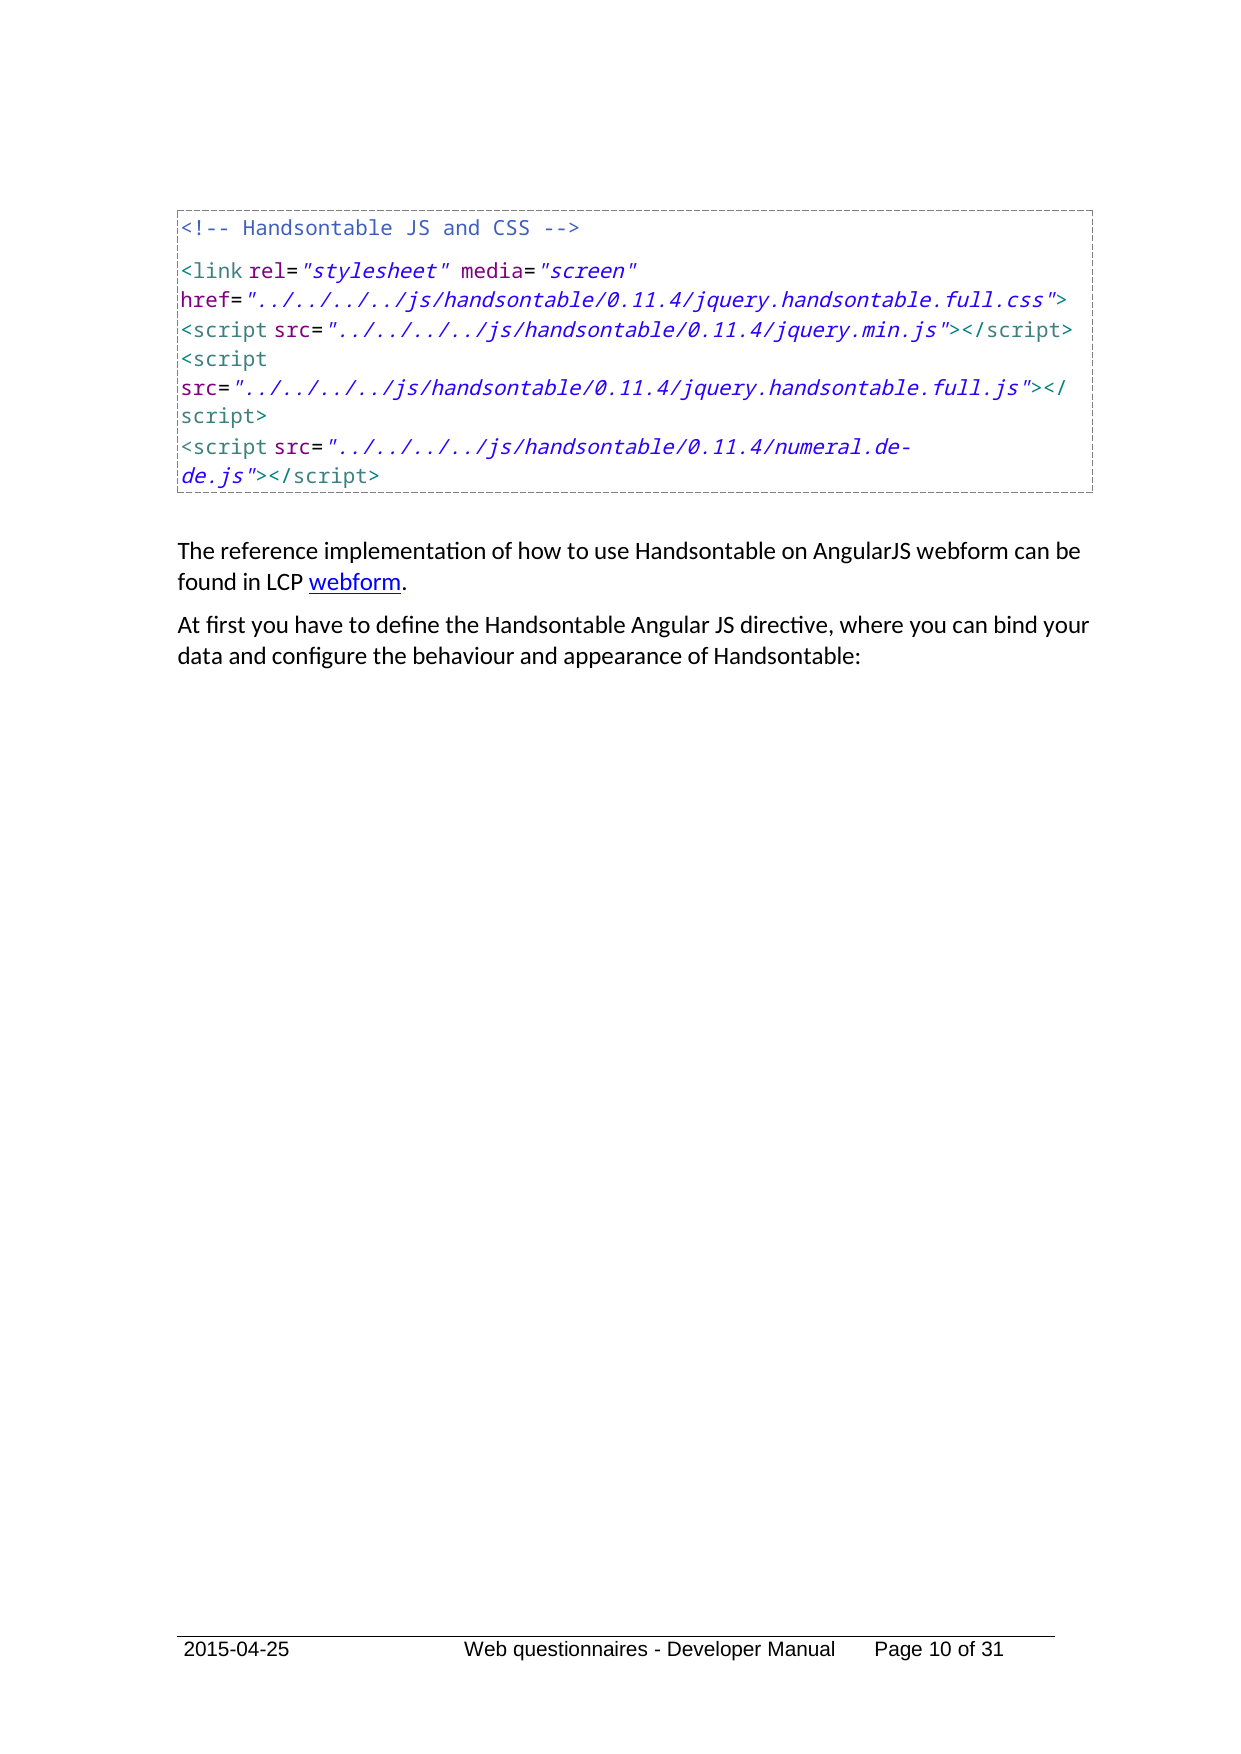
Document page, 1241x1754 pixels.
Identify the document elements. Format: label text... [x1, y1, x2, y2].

text <!-- Handsontable JS and CSS --> [180, 213, 1089, 242]
text The reference implementation of how to use Handsontable on AngularJS webform can be found in LCP webform. [177, 535, 1092, 597]
text <script src="../../../../js/handsontable/0.11.4/jquery.min.js"></script> [180, 313, 1089, 344]
text <script src="../../../../js/handsontable/0.11.4/numeral.de-de.js"></script> [180, 430, 1089, 489]
text <script src="../../../../js/handsontable/0.11.4/jquery.handsontable.full.js"></script> [180, 344, 1089, 430]
text <link rel="stylesheet" media="screen" href="../../../../js/handsontable/0.11.4/jquery.handsontable.full.css"> [180, 253, 1089, 313]
text At first you have to define the Handsontable Angular JS directive, where you can bind your data and configure the behaviour and appearance of Handsontable: [177, 609, 1092, 671]
